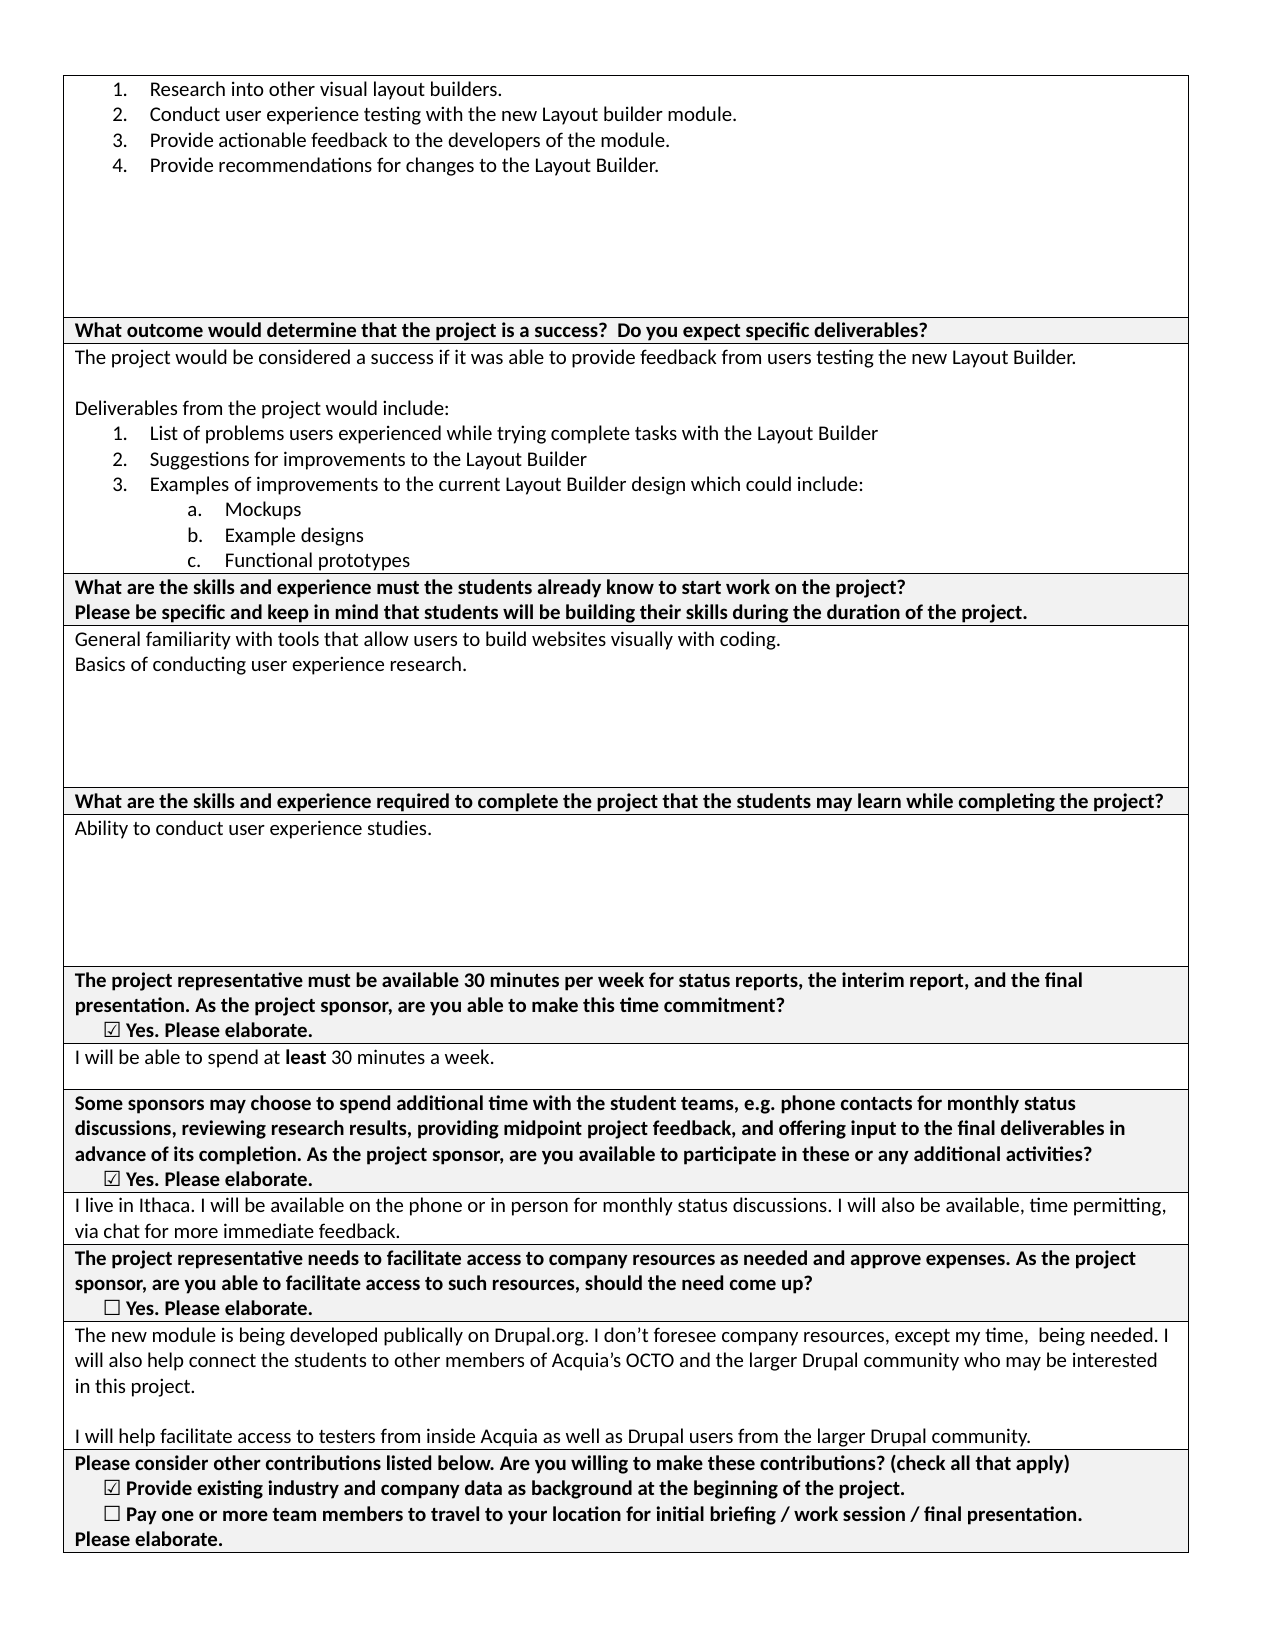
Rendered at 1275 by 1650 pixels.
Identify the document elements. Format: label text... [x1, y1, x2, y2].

table_cell Ability to conduct user experience studies. [64, 815, 1188, 966]
table_cell Research into other visual layout builders. Conduct user experience testing with the new Layout builder module. Provide actionable feedback to the developers of the module. Provide recommendations for changes to the Layout Builder. [64, 76, 1188, 317]
table_cell What are the skills and experience required to complete the project that the students may learn while completing the project? [64, 788, 1188, 814]
table_cell What are the skills and experience must the students already know to start work on the project? Please be specific and keep in mind that students will be building their skills during the duration of the project. [64, 574, 1188, 625]
table_cell The project representative must be available 30 minutes per week for status reports, the interim report, and the final presentation. As the project sponsor, are you able to make this time commitment? ☑ Yes. Please elaborate. [64, 967, 1188, 1043]
table_cell I live in Ithaca. I will be available on the phone or in person for monthly status discussions. I will also be available, time permitting, via chat for more immediate feedback. [64, 1193, 1188, 1244]
table_cell Please consider other contributions listed below. Are you willing to make these contributions? (check all that apply) ☑ Provide existing industry and company data as background at the beginning of the project. ☐ Pay one or more team members to travel to your location for initial briefing / work session / final presentation. Please elaborate. [64, 1450, 1188, 1552]
table_cell Some sponsors may choose to spend additional time with the student teams, e.g. phone contacts for monthly status discussions, reviewing research results, providing midpoint project feedback, and offering input to the final deliverables in advance of its completion. As the project sponsor, are you available to participate in these or any additional activities? ☑ Yes. Please elaborate. [64, 1090, 1188, 1192]
table_cell General familiarity with tools that allow users to build websites visually with coding. Basics of conducting user experience research. [64, 626, 1188, 787]
table_cell The new module is being developed publically on Drupal.org. I don’t foresee company resources, except my time, being needed. I will also help connect the students to other members of Acquia’s OCTO and the larger Drupal community who may be interested in this project. I will help facilitate access to testers from inside Acquia as well as Drupal users from the larger Drupal community. [64, 1322, 1188, 1449]
table_cell The project representative needs to facilitate access to company resources as needed and approve expenses. As the project sponsor, are you able to facilitate access to such resources, should the need come up? ☐ Yes. Please elaborate. [64, 1245, 1188, 1321]
table_cell What outcome would determine that the project is a success? Do you expect specific deliverables? [64, 318, 1188, 343]
table_cell I will be able to spend at least 30 minutes a week. [64, 1044, 1188, 1089]
table_cell The project would be considered a success if it was able to provide feedback from users testing the new Layout Builder. Deliverables from the project would include: List of problems users experienced while trying complete tasks with the Layout Builder Suggestions for improvements to the Layout Builder Examples of improvements to the current Layout Builder design which could include: Mockups Example designs Functional prototypes [64, 344, 1188, 573]
